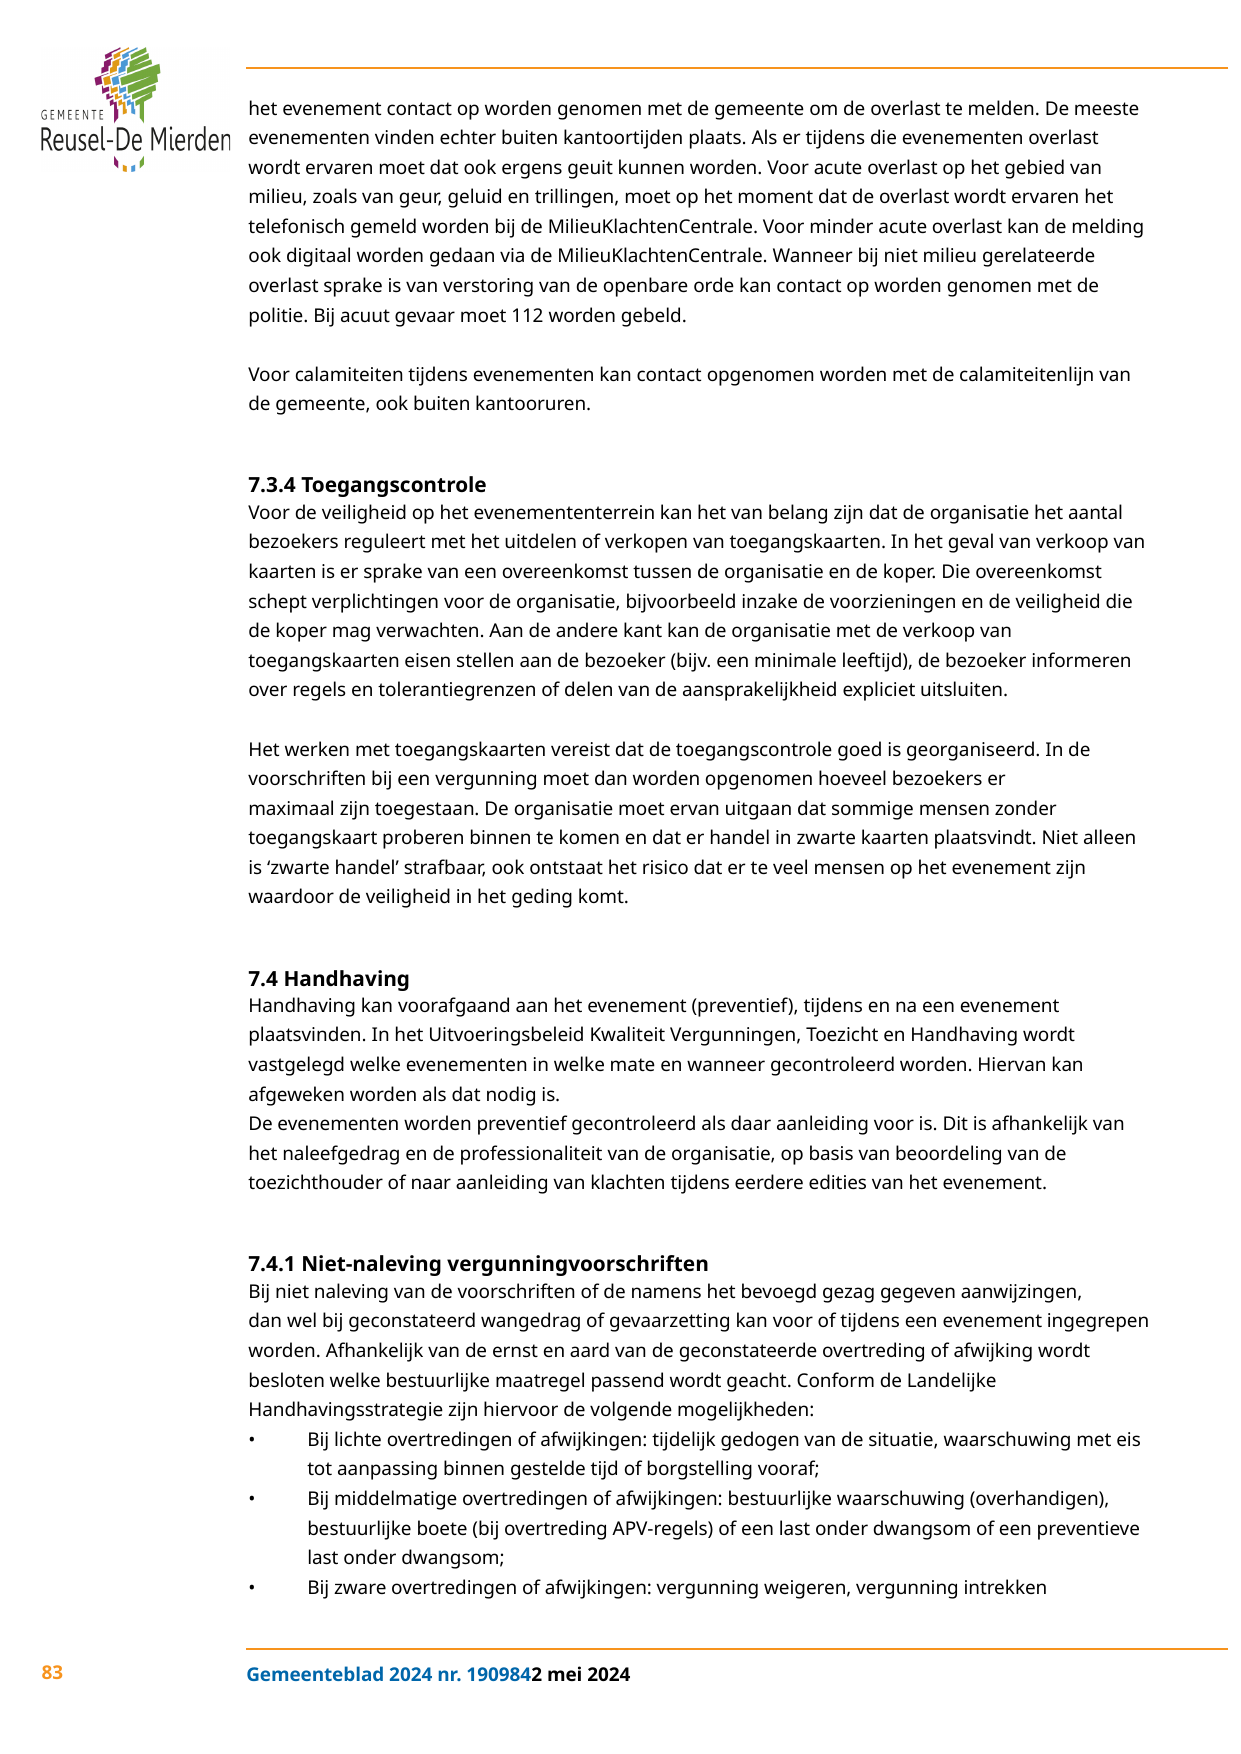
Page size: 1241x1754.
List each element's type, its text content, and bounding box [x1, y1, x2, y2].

text 7.3.4 Toegangscontrole [248, 471, 1152, 499]
text Bij niet naleving van de voorschriften of de namens het bevoegd gezag gegeven aanwijzingen, [248, 1278, 1152, 1304]
text 7.4 Handhaving [248, 964, 1152, 992]
text voorschriften bij een vergunning moet dan worden opgenomen hoeveel bezoekers er [248, 765, 1152, 791]
list Bij zware overtredingen of afwijkingen: vergunning weigeren, vergunning intrekken [248, 1574, 1152, 1599]
text Voor calamiteiten tijdens evenementen kan contact opgenomen worden met de calamiteitenlijn van de gemeente, ook buiten kantooruren. [248, 361, 1152, 416]
text dan wel bij geconstateerd wangedrag of gevaarzetting kan voor of tijdens een evenement ingegrepen worden. Afhankelijk van de ernst en aard van de geconstateerde overtreding of afwijking wordt besloten welke bestuurlijke maatregel passend wordt geacht. Conform de Landelijke Handhavingsstrategie zijn hiervoor de volgende mogelijkheden: [248, 1308, 1152, 1422]
picture [41, 47, 231, 172]
text Voor de veiligheid op het evenemententerrein kan het van belang zijn dat de organisatie het aantal bezoekers reguleert met het uitdelen of verkopen van toegangskaarten. In het geval van verkoop van kaarten is er sprake van een overeenkomst tussen de organisatie en de koper. Die overeenkomst schept verplichtingen voor de organisatie, bijvoorbeeld inzake de voorzieningen en de veiligheid die de koper mag verwachten. Aan de andere kant kan de organisatie met de verkoop van toegangskaarten eisen stellen aan de bezoeker (bijv. een minimale leeftijd), de bezoeker informeren over regels en tolerantiegrenzen of delen van de aansprakelijkheid expliciet uitsluiten. [248, 499, 1152, 702]
text 7.4.1 Niet-naleving vergunningvoorschriften [248, 1249, 1152, 1278]
list Bij lichte overtredingen of afwijkingen: tijdelijk gedogen van de situatie, waarschuwing met eis tot aanpassing binnen gestelde tijd of borgstelling vooraf; [248, 1426, 1152, 1481]
list Bij middelmatige overtredingen of afwijkingen: bestuurlijke waarschuwing (overhandigen), bestuurlijke boete (bij overtreding APV-regels) of een last onder dwangsom of een preventieve last onder dwangsom; [248, 1485, 1152, 1570]
text maximaal zijn toegestaan. De organisatie moet ervan uitgaan dat sommige mensen zonder toegangskaart proberen binnen te komen en dat er handel in zwarte kaarten plaatsvindt. Niet alleen is ‘zwarte handel’ strafbaar, ook ontstaat het risico dat er te veel mensen op het evenement zijn waardoor de veiligheid in het geding komt. [248, 795, 1152, 909]
text het evenement contact op worden genomen met de gemeente om de overlast te melden. De meeste evenementen vinden echter buiten kantoortijden plaats. Als er tijdens die evenementen overlast wordt ervaren moet dat ook ergens geuit kunnen worden. Voor acute overlast op het gebied van milieu, zoals van geur, geluid en trillingen, moet op het moment dat de overlast wordt ervaren het telefonisch gemeld worden bij de MilieuKlachtenCentrale. Voor minder acute overlast kan de melding ook digitaal worden gedaan via de MilieuKlachtenCentrale. Wanneer bij niet milieu gerelateerde overlast sprake is van verstoring van de openbare orde kan contact op worden genomen met de politie. Bij acuut gevaar moet 112 worden gebeld. [248, 95, 1152, 328]
text Het werken met toegangskaarten vereist dat de toegangscontrole goed is georganiseerd. In de [248, 736, 1152, 761]
text De evenementen worden preventief gecontroleerd als daar aanleiding voor is. Dit is afhankelijk van het naleefgedrag en de professionaliteit van de organisatie, op basis van beoordeling van de toezichthouder of naar aanleiding van klachten tijdens eerdere edities van het evenement. [248, 1110, 1152, 1195]
text Handhaving kan voorafgaand aan het evenement (preventief), tijdens en na een evenement plaatsvinden. In het Uitvoeringsbeleid Kwaliteit Vergunningen, Toezicht en Handhaving wordt vastgelegd welke evenementen in welke mate en wanneer gecontroleerd worden. Hiervan kan afgeweken worden als dat nodig is. [248, 992, 1152, 1107]
